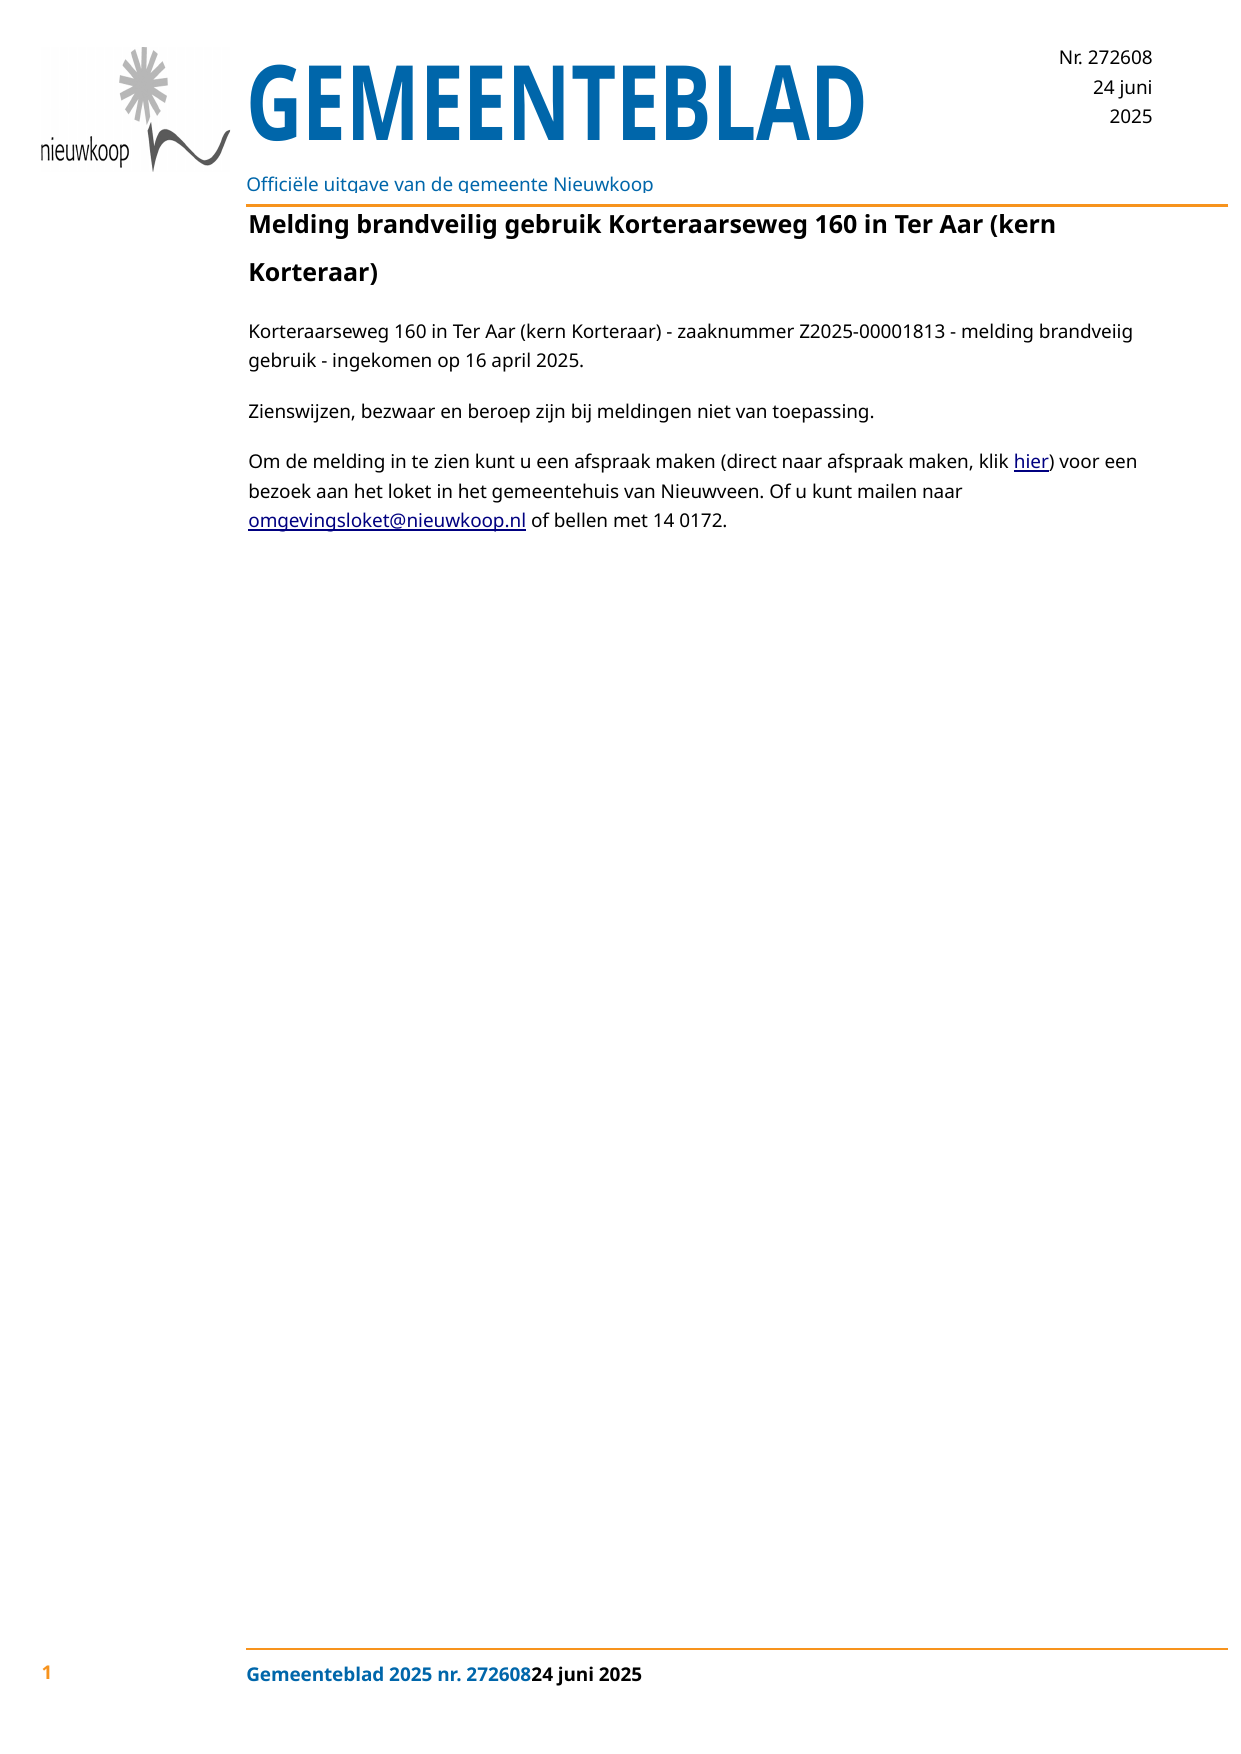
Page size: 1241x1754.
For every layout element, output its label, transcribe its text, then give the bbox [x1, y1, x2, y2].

text Om de melding in te zien kunt u een afspraak maken (direct naar afspraak maken, klik hier) voor een bezoek aan het loket in het gemeentehuis van Nieuwveen. Of u kunt mailen naar omgevingsloket@nieuwkoop.nl of bellen met 14 0172. [248, 448, 1152, 533]
text Melding brandveilig gebruik Korteraarseweg 160 in Ter Aar (kern Korteraar) [248, 207, 1152, 288]
text Zienswijzen, bezwaar en beroep zijn bij meldingen niet van toepassing. [248, 398, 1152, 424]
text Korteraarseweg 160 in Ter Aar (kern Korteraar) - zaaknummer Z2025-00001813 - melding brandveiig gebruik - ingekomen op 16 april 2025. [248, 318, 1152, 373]
picture [41, 47, 231, 172]
